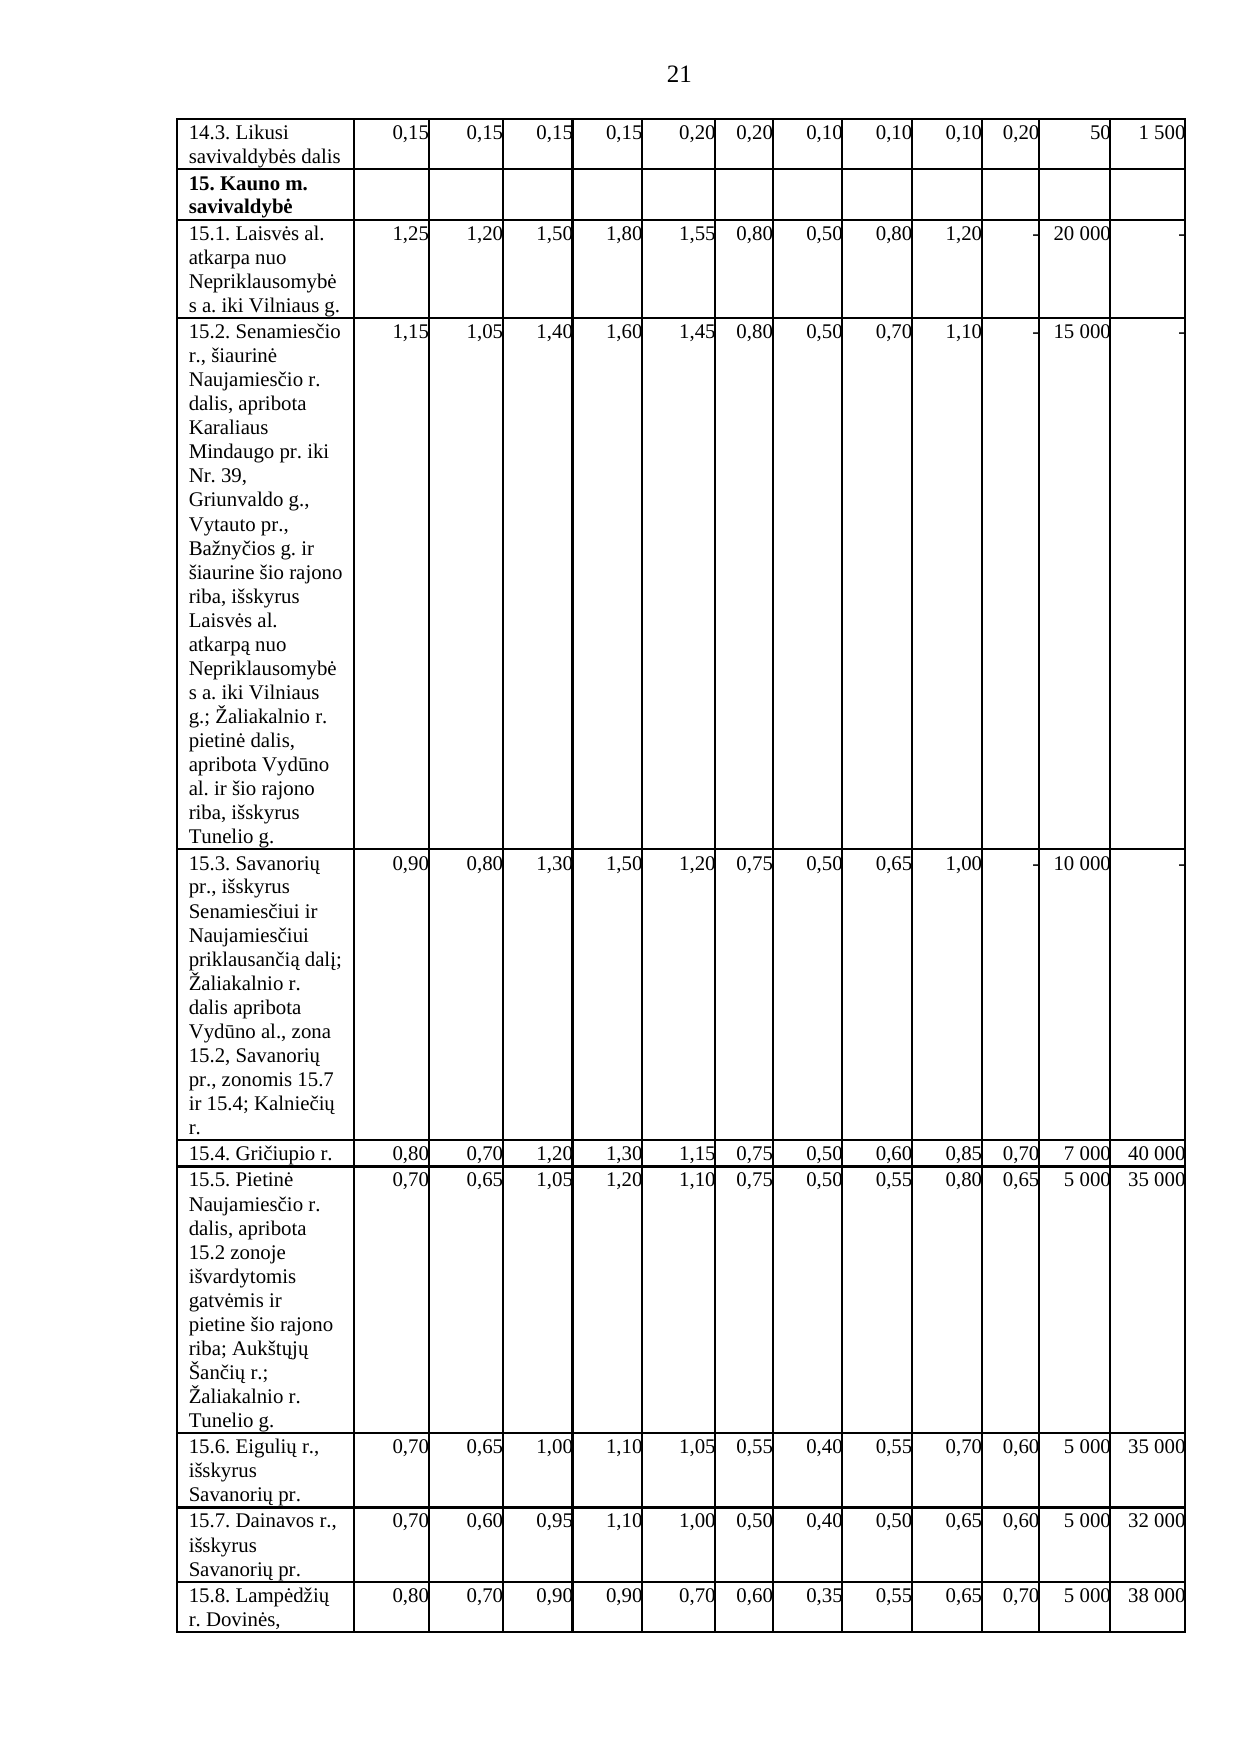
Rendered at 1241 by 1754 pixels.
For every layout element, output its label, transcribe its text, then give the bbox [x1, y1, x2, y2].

table_cell 0,90 [504, 1583, 571, 1631]
table_cell 0,70 [643, 1583, 714, 1631]
table_cell 0,70 [355, 1509, 428, 1581]
table_cell 0,70 [913, 1434, 981, 1506]
table_cell 1,20 [504, 1141, 571, 1165]
table_cell 0,50 [774, 221, 841, 317]
table_cell [504, 170, 571, 218]
table_cell 0,95 [504, 1509, 571, 1581]
table_cell 0,15 [430, 120, 502, 168]
table_cell 0,65 [843, 850, 911, 1139]
table_cell 15 000 [1040, 319, 1109, 848]
table_cell 15.4. Gričiupio r. [178, 1141, 353, 1165]
table_cell - [1111, 221, 1184, 317]
table_cell 10 000 [1040, 850, 1109, 1139]
table_cell 0,50 [774, 1168, 841, 1432]
table_cell 0,60 [716, 1583, 772, 1631]
table_cell 0,40 [774, 1434, 841, 1506]
table_cell - [1111, 319, 1184, 848]
table_cell 50 [1040, 120, 1109, 168]
table_cell 0,75 [716, 1168, 772, 1432]
table_cell 0,70 [430, 1141, 502, 1165]
table_cell 7 000 [1040, 1141, 1109, 1165]
table_cell 0,40 [774, 1509, 841, 1581]
table_cell 1,45 [643, 319, 714, 848]
table_cell 1,00 [913, 850, 981, 1139]
table_cell 1,30 [574, 1141, 641, 1165]
table_cell 1,80 [574, 221, 641, 317]
table_cell 0,55 [843, 1583, 911, 1631]
table_cell 0,50 [774, 319, 841, 848]
table_cell 0,70 [983, 1141, 1038, 1165]
table_cell [643, 170, 714, 218]
table_cell 0,60 [430, 1509, 502, 1581]
table_cell [716, 170, 772, 218]
table_cell 0,35 [774, 1583, 841, 1631]
table_cell [574, 170, 641, 218]
table_cell 0,65 [913, 1583, 981, 1631]
table_cell 1,10 [574, 1509, 641, 1581]
table_cell 1,60 [574, 319, 641, 848]
table_cell 0,70 [355, 1168, 428, 1432]
table_cell 1,05 [504, 1168, 571, 1432]
table_cell 0,60 [983, 1509, 1038, 1581]
table_cell 0,15 [574, 120, 641, 168]
table_cell 0,60 [983, 1434, 1038, 1506]
table_cell [1111, 170, 1184, 218]
table_cell 0,50 [843, 1509, 911, 1581]
table_cell 14.3. Likusi savivaldybės dalis [178, 120, 353, 168]
table_cell 0,15 [504, 120, 571, 168]
table_cell 5 000 [1040, 1434, 1109, 1506]
table_cell 38 000 [1111, 1583, 1184, 1631]
table_cell 0,70 [983, 1583, 1038, 1631]
table_cell 0,20 [716, 120, 772, 168]
table_cell [913, 170, 981, 218]
table_cell 0,80 [716, 221, 772, 317]
table_cell 5 000 [1040, 1583, 1109, 1631]
table_cell 0,55 [716, 1434, 772, 1506]
table_cell 1 500 [1111, 120, 1184, 168]
table_cell 0,80 [716, 319, 772, 848]
table_cell 0,80 [913, 1168, 981, 1432]
table_cell - [1111, 850, 1184, 1139]
table_cell 0,65 [430, 1434, 502, 1506]
table_cell [1040, 170, 1109, 218]
table_cell 15.2. Senamiesčio r., šiaurinė Naujamiesčio r. dalis, apribota Karaliaus Mindaugo pr. iki Nr. 39, Griunvaldo g., Vytauto pr., Bažnyčios g. ir šiaurine šio rajono riba, išskyrus Laisvės al. atkarpą nuo Nepriklausomybės a. iki Vilniaus g.; Žaliakalnio r. pietinė dalis, apribota Vydūno al. ir šio rajono riba, išskyrus Tunelio g. [178, 319, 353, 848]
table_cell 15.6. Eigulių r., išskyrus Savanorių pr. [178, 1434, 353, 1506]
table_cell [430, 170, 502, 218]
table_cell 1,10 [913, 319, 981, 848]
table_cell 1,05 [643, 1434, 714, 1506]
table_cell 0,80 [355, 1141, 428, 1165]
table_cell 1,15 [355, 319, 428, 848]
table_cell 35 000 [1111, 1168, 1184, 1432]
table_cell [843, 170, 911, 218]
table_cell [983, 170, 1038, 218]
table_cell 1,20 [574, 1168, 641, 1432]
table_cell 0,50 [774, 1141, 841, 1165]
table_cell 0,60 [843, 1141, 911, 1165]
table_cell 0,65 [983, 1168, 1038, 1432]
table_cell 0,70 [355, 1434, 428, 1506]
table_cell 1,50 [504, 221, 571, 317]
table_cell - [983, 850, 1038, 1139]
table_cell 15.3. Savanorių pr., išskyrus Senamiesčiui ir Naujamiesčiui priklausančią dalį; Žaliakalnio r. dalis apribota Vydūno al., zona 15.2, Savanorių pr., zonomis 15.7 ir 15.4; Kalniečių r. [178, 850, 353, 1139]
table_cell 1,20 [643, 850, 714, 1139]
table_cell 5 000 [1040, 1509, 1109, 1581]
table_cell 1,50 [574, 850, 641, 1139]
table_cell 32 000 [1111, 1509, 1184, 1581]
table_cell 0,85 [913, 1141, 981, 1165]
table_cell 0,80 [430, 850, 502, 1139]
table_cell 0,50 [716, 1509, 772, 1581]
table_cell 0,80 [843, 221, 911, 317]
table_cell 0,80 [355, 1583, 428, 1631]
table_cell 0,70 [843, 319, 911, 848]
table_cell 0,65 [913, 1509, 981, 1581]
table_cell 1,25 [355, 221, 428, 317]
table_cell 15.7. Dainavos r., išskyrus Savanorių pr. [178, 1509, 353, 1581]
table_cell [355, 170, 428, 218]
table_cell 1,20 [430, 221, 502, 317]
table_cell 0,10 [843, 120, 911, 168]
table_cell - [983, 319, 1038, 848]
table_cell 35 000 [1111, 1434, 1184, 1506]
table_cell 15. Kauno m. savivaldybė [178, 170, 353, 218]
table_cell 0,75 [716, 850, 772, 1139]
table_cell 0,65 [430, 1168, 502, 1432]
table_cell 0,20 [643, 120, 714, 168]
table_cell 15.5. Pietinė Naujamiesčio r. dalis, apribota 15.2 zonoje išvardytomis gatvėmis ir pietine šio rajono riba; Aukštųjų Šančių r.; Žaliakalnio r. Tunelio g. [178, 1168, 353, 1432]
table_cell 0,55 [843, 1434, 911, 1506]
table_cell 15.1. Laisvės al. atkarpa nuo Nepriklausomybės a. iki Vilniaus g. [178, 221, 353, 317]
table_cell 0,50 [774, 850, 841, 1139]
table_cell 0,55 [843, 1168, 911, 1432]
table_cell 0,10 [774, 120, 841, 168]
table_cell 1,00 [643, 1509, 714, 1581]
table_cell 0,90 [355, 850, 428, 1139]
table_cell 0,20 [983, 120, 1038, 168]
table_cell 1,40 [504, 319, 571, 848]
table_cell 1,10 [574, 1434, 641, 1506]
table_cell 20 000 [1040, 221, 1109, 317]
table_cell 0,10 [913, 120, 981, 168]
table_cell 5 000 [1040, 1168, 1109, 1432]
table_cell [774, 170, 841, 218]
table_cell 0,70 [430, 1583, 502, 1631]
table_cell 1,20 [913, 221, 981, 317]
table_cell 1,05 [430, 319, 502, 848]
table_cell 1,30 [504, 850, 571, 1139]
table_cell 0,15 [355, 120, 428, 168]
table_cell 1,00 [504, 1434, 571, 1506]
table_cell 1,15 [643, 1141, 714, 1165]
table_cell 1,55 [643, 221, 714, 317]
table_cell 1,10 [643, 1168, 714, 1432]
table_cell 0,75 [716, 1141, 772, 1165]
table_cell 15.8. Lampėdžių r. Dovinės, [178, 1583, 353, 1631]
table_cell 40 000 [1111, 1141, 1184, 1165]
table_cell - [983, 221, 1038, 317]
table_cell 0,90 [574, 1583, 641, 1631]
